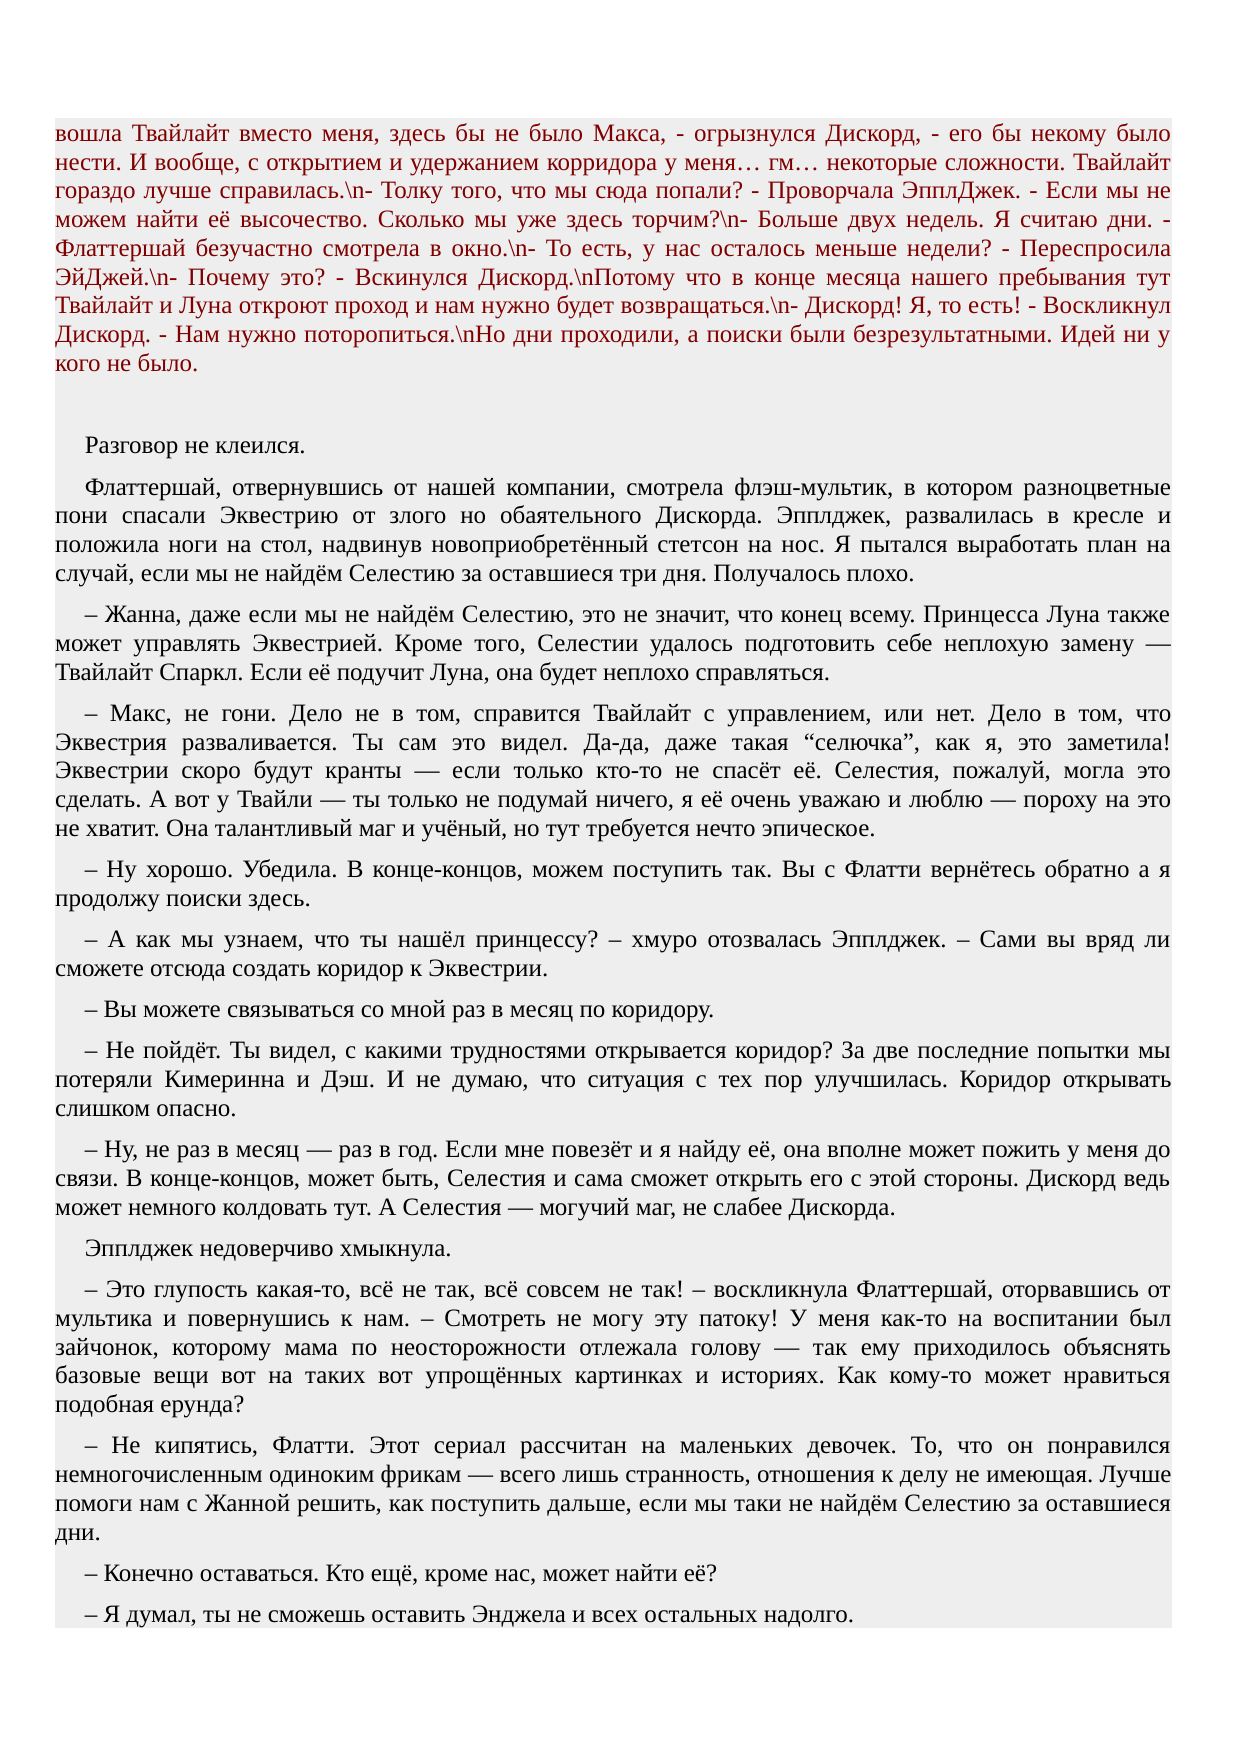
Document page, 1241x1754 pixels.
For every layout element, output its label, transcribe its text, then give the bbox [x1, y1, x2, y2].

text – Вы можете связываться со мной раз в месяц по коридору. [55, 994, 1172, 1023]
text Флаттершай, отвернувшись от нашей компании, смотрела флэш-мультик, в котором разноцветные пони спасали Эквестрию от злого но обаятельного Дискорда. Эпплджек, развалилась в кресле и положила ноги на стол, надвинув новоприобретённый стетсон на нос. Я пытался выработать план на случай, если мы не найдём Селестию за оставшиеся три дня. Получалось плохо. [55, 472, 1172, 587]
text Разговор не клеился. [55, 431, 1172, 459]
text – Ну хорошо. Убедила. В конце-концов, можем поступить так. Вы с Флатти вернётесь обратно а я продолжу поиски здесь. [55, 854, 1172, 912]
text – Не пойдёт. Ты видел, с какими трудностями открывается коридор? За две последние попытки мы потеряли Кимеринна и Дэш. И не думаю, что ситуация с тех пор улучшилась. Коридор открывать слишком опасно. [55, 1036, 1172, 1122]
text Эпплджек недоверчиво хмыкнула. [55, 1233, 1172, 1262]
text – Не кипятись, Флатти. Этот сериал рассчитан на маленьких девочек. То, что он понравился немногочисленным одиноким фрикам — всего лишь странность, отношения к делу не имеющая. Лучше помоги нам с Жанной решить, как поступить дальше, если мы таки не найдём Селестию за оставшиеся дни. [55, 1431, 1172, 1546]
text – Конечно оставаться. Кто ещё, кроме нас, может найти её? [55, 1558, 1172, 1587]
text – Я думал, ты не сможешь оставить Энджела и всех остальных надолго. [55, 1599, 1172, 1628]
text вошла Твайлайт вместо меня, здесь бы не было Макса, - огрызнулся Дискорд, - его бы некому было нести. И вообще, с открытием и удержанием корридора у меня… гм… некоторые сложности. Твайлайт гораздо лучше справилась.\n- Толку того, что мы сюда попали? - Проворчала ЭпплДжек. - Если мы не можем найти её высочество. Сколько мы уже здесь торчим?\n- Больше двух недель. Я считаю дни. - Флаттершай безучастно смотрела в окно.\n- То есть, у нас осталось меньше недели? - Переспросила ЭйДжей.\n- Почему это? - Вскинулся Дискорд.\nПотому что в конце месяца нашего пребывания тут Твайлайт и Луна откроют проход и нам нужно будет возвращаться.\n- Дискорд! Я, то есть! - Воскликнул Дискорд. - Нам нужно поторопиться.\nНо дни проходили, а поиски были безрезультатными. Идей ни у кого не было. [55, 118, 1172, 377]
text – Жанна, даже если мы не найдём Селестию, это не значит, что конец всему. Принцесса Луна также может управлять Эквестрией. Кроме того, Селестии удалось подготовить себе неплохую замену — Твайлайт Спаркл. Если её подучит Луна, она будет неплохо справляться. [55, 599, 1172, 686]
text – Ну, не раз в месяц — раз в год. Если мне повезёт и я найду её, она вполне может пожить у меня до связи. В конце-концов, может быть, Селестия и сама сможет открыть его с этой стороны. Дискорд ведь может немного колдовать тут. А Селестия — могучий маг, не слабее Дискорда. [55, 1134, 1172, 1221]
text – Это глупость какая-то, всё не так, всё совсем не так! – воскликнула Флаттершай, оторвавшись от мультика и повернушись к нам. – Смотреть не могу эту патоку! У меня как-то на воспитании был зайчонок, которому мама по неосторожности отлежала голову — так ему приходилось объяснять базовые вещи вот на таких вот упрощённых картинках и историях. Как кому-то может нравиться подобная ерунда? [55, 1274, 1172, 1418]
text – Макс, не гони. Дело не в том, справится Твайлайт с управлением, или нет. Дело в том, что Эквестрия разваливается. Ты сам это видел. Да-да, даже такая “селючка”, как я, это заметила! Эквестрии скоро будут кранты — если только кто-то не спасёт её. Селестия, пожалуй, могла это сделать. А вот у Твайли — ты только не подумай ничего, я её очень уважаю и люблю — пороху на это не хватит. Она талантливый маг и учёный, но тут требуется нечто эпическое. [55, 698, 1172, 842]
text – А как мы узнаем, что ты нашёл принцессу? – хмуро отозвалась Эпплджек. – Сами вы вряд ли сможете отсюда создать коридор к Эквестрии. [55, 924, 1172, 982]
